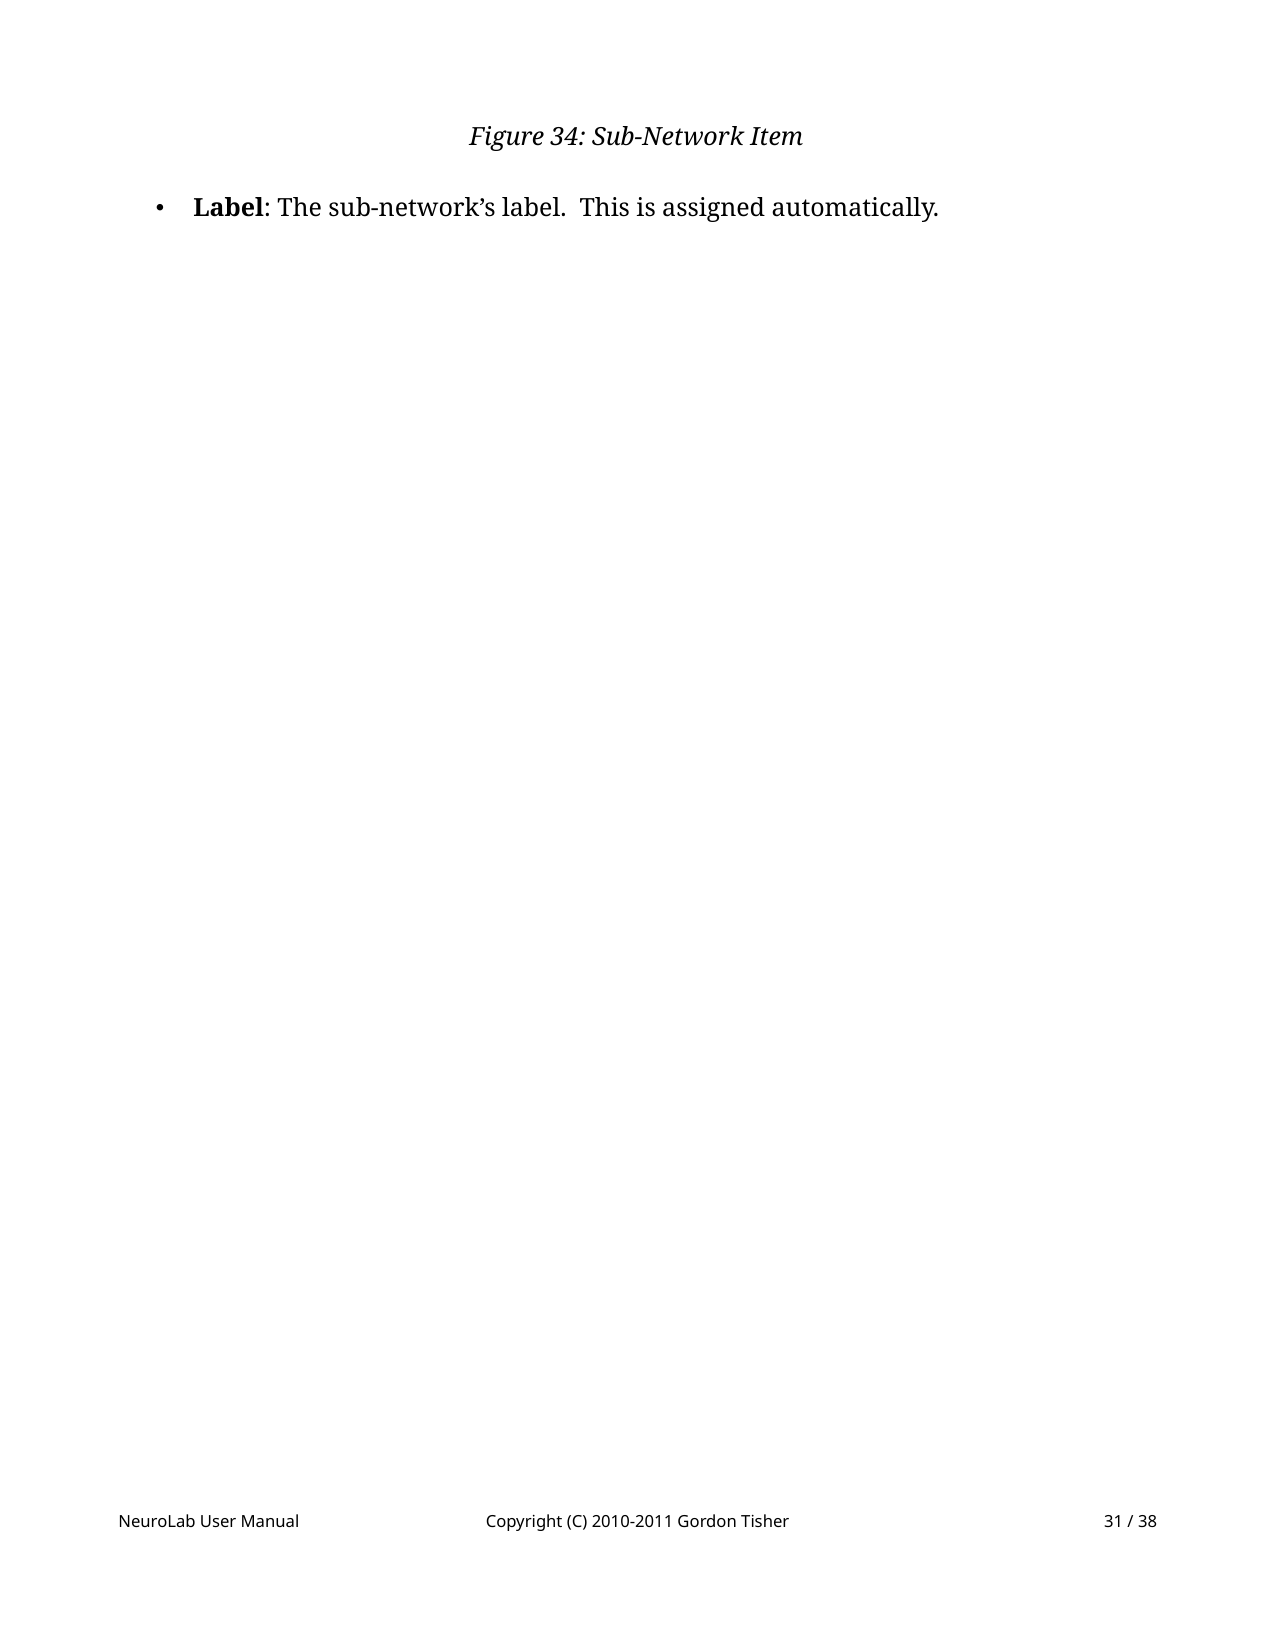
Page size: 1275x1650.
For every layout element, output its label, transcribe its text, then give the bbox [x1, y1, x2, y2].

list Label: The sub-network’s label. This is assigned automatically. [156, 190, 1157, 224]
text Figure 34: Sub-Network Item [118, 118, 1157, 152]
